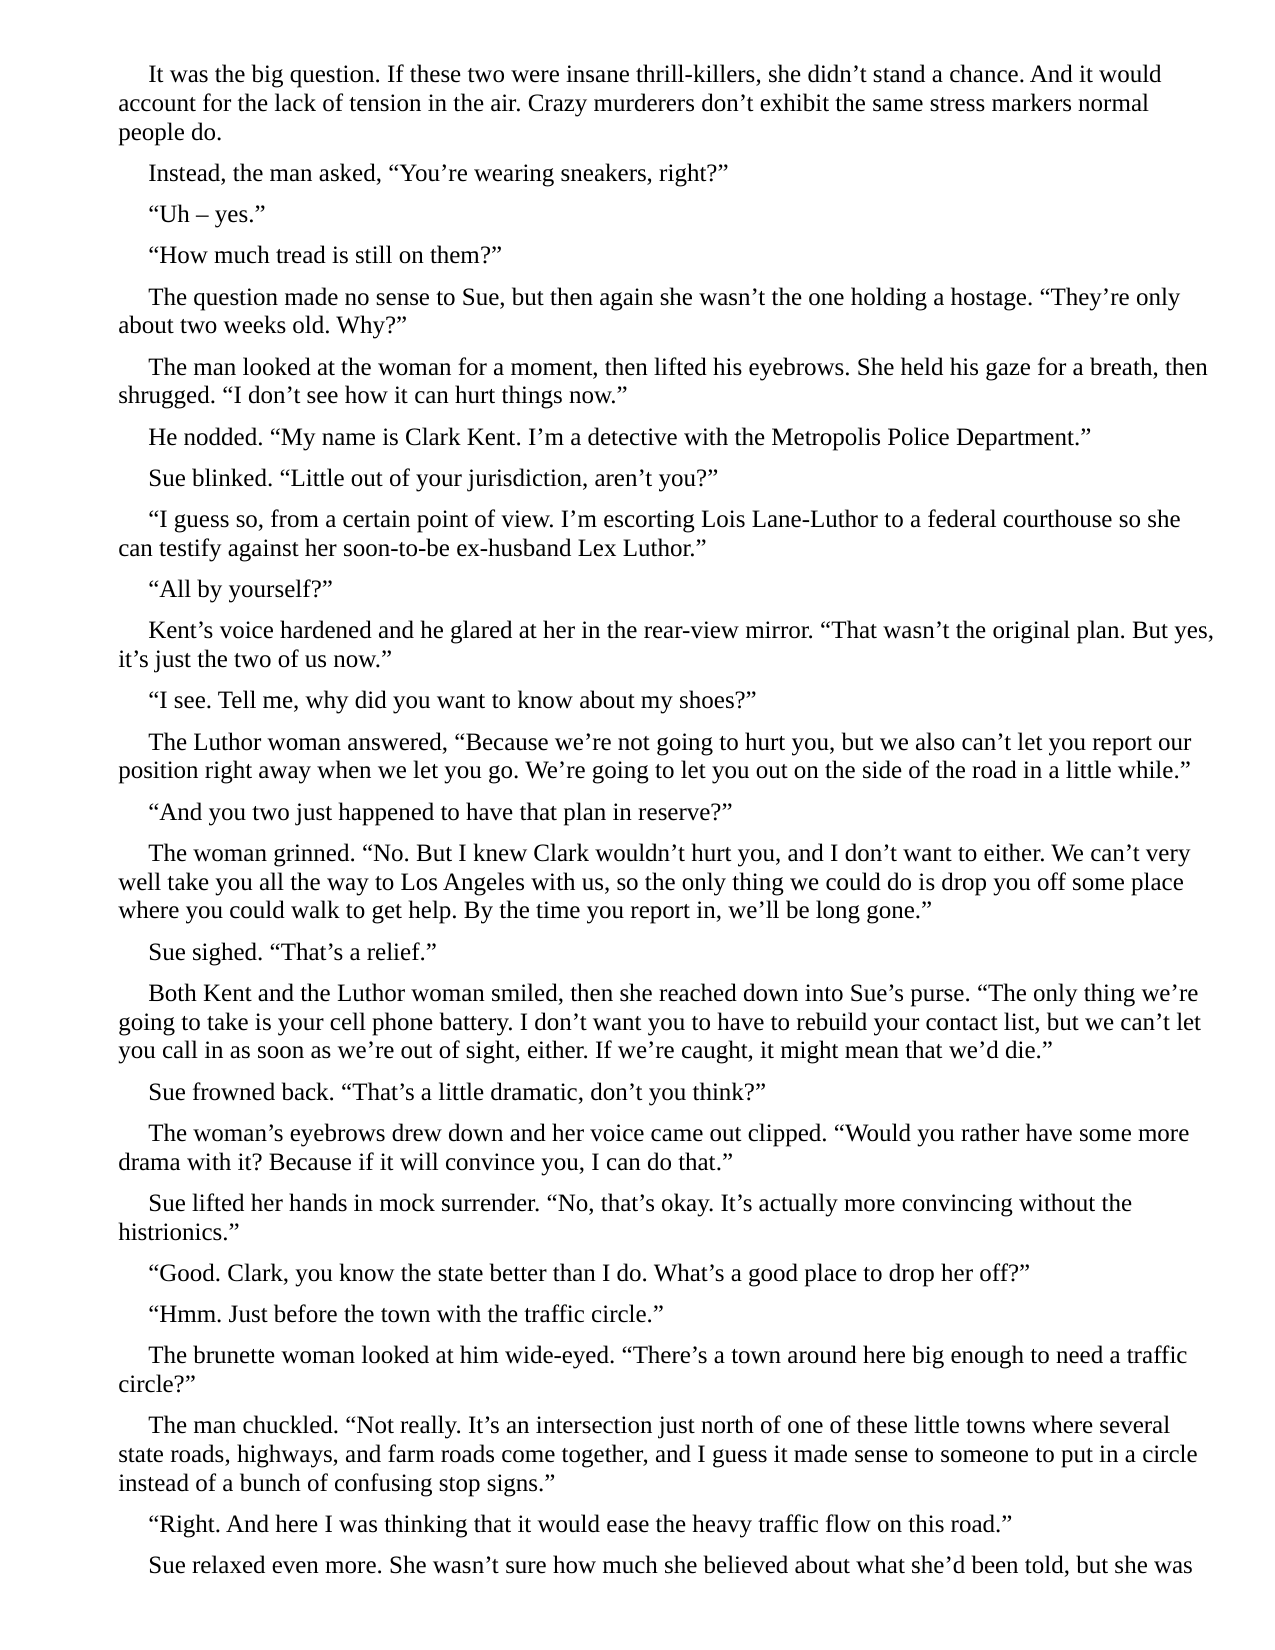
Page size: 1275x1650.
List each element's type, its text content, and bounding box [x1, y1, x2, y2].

text He nodded. “My name is Clark Kent. I’m a detective with the Metropolis Police Department.” [118, 422, 1216, 450]
text Both Kent and the Luthor woman smiled, then she reached down into Sue’s purse. “The only thing we’re going to take is your cell phone battery. I don’t want you to have to rebuild your contact list, but we can’t let you call in as soon as we’re out of sight, either. If we’re caught, it might mean that we’d die.” [118, 978, 1216, 1064]
text Kent’s voice hardened and he glared at her in the rear-view mirror. “That wasn’t the original plan. But yes, it’s just the two of us now.” [118, 615, 1216, 673]
text Sue sighed. “That’s a relief.” [118, 937, 1216, 965]
text Instead, the man asked, “You’re wearing sneakers, right?” [118, 158, 1216, 187]
text Sue blinked. “Little out of your jurisdiction, aren’t you?” [118, 463, 1216, 492]
text The Luthor woman answered, “Because we’re not going to hurt you, but we also can’t let you report our position right away when we let you go. We’re going to let you out on the side of the road in a little while.” [118, 727, 1216, 784]
text “How much tread is still on them?” [118, 240, 1216, 269]
text “I guess so, from a certain point of view. I’m escorting Lois Lane-Luthor to a federal courthouse so she can testify against her soon-to-be ex-husband Lex Luthor.” [118, 504, 1216, 562]
text “And you two just happened to have that plan in reserve?” [118, 797, 1216, 825]
text The man looked at the woman for a moment, then lifted his eyebrows. She held his gaze for a breath, then shrugged. “I don’t see how it can hurt things now.” [118, 352, 1216, 409]
text “I see. Tell me, why did you want to know about my shoes?” [118, 685, 1216, 714]
text “Uh – yes.” [118, 199, 1216, 228]
text The brunette woman looked at him wide-eyed. “There’s a town around here big enough to need a traffic circle?” [118, 1340, 1216, 1398]
text Sue relaxed even more. She wasn’t sure how much she believed about what she’d been told, but she was [118, 1550, 1216, 1579]
text The question made no sense to Sue, but then again she wasn’t the one holding a hostage. “They’re only about two weeks old. Why?” [118, 282, 1216, 339]
text Sue lifted her hands in mock surrender. “No, that’s okay. It’s actually more convincing without the histrionics.” [118, 1188, 1216, 1245]
text It was the big question. If these two were insane thrill-killers, she didn’t stand a chance. And it would account for the lack of tension in the air. Crazy murderers don’t exhibit the same stress markers normal people do. [118, 59, 1216, 145]
text “Good. Clark, you know the state better than I do. What’s a good place to drop her off?” [118, 1258, 1216, 1287]
text The woman’s eyebrows drew down and her voice came out clipped. “Would you rather have some more drama with it? Because if it will convince you, I can do that.” [118, 1118, 1216, 1175]
text “Hmm. Just before the town with the traffic circle.” [118, 1299, 1216, 1328]
text “Right. And here I was thinking that it would ease the heavy traffic flow on this road.” [118, 1509, 1216, 1538]
text The man chuckled. “Not really. It’s an intersection just north of one of these little towns where several state roads, highways, and farm roads come together, and I guess it made sense to someone to put in a circle instead of a bunch of confusing stop signs.” [118, 1410, 1216, 1497]
text The woman grinned. “No. But I knew Clark wouldn’t hurt you, and I don’t want to either. We can’t very well take you all the way to Los Angeles with us, so the only thing we could do is drop you off some place where you could walk to get help. By the time you report in, we’ll be long gone.” [118, 838, 1216, 924]
text “All by yourself?” [118, 574, 1216, 603]
text Sue frowned back. “That’s a little dramatic, don’t you think?” [118, 1077, 1216, 1105]
